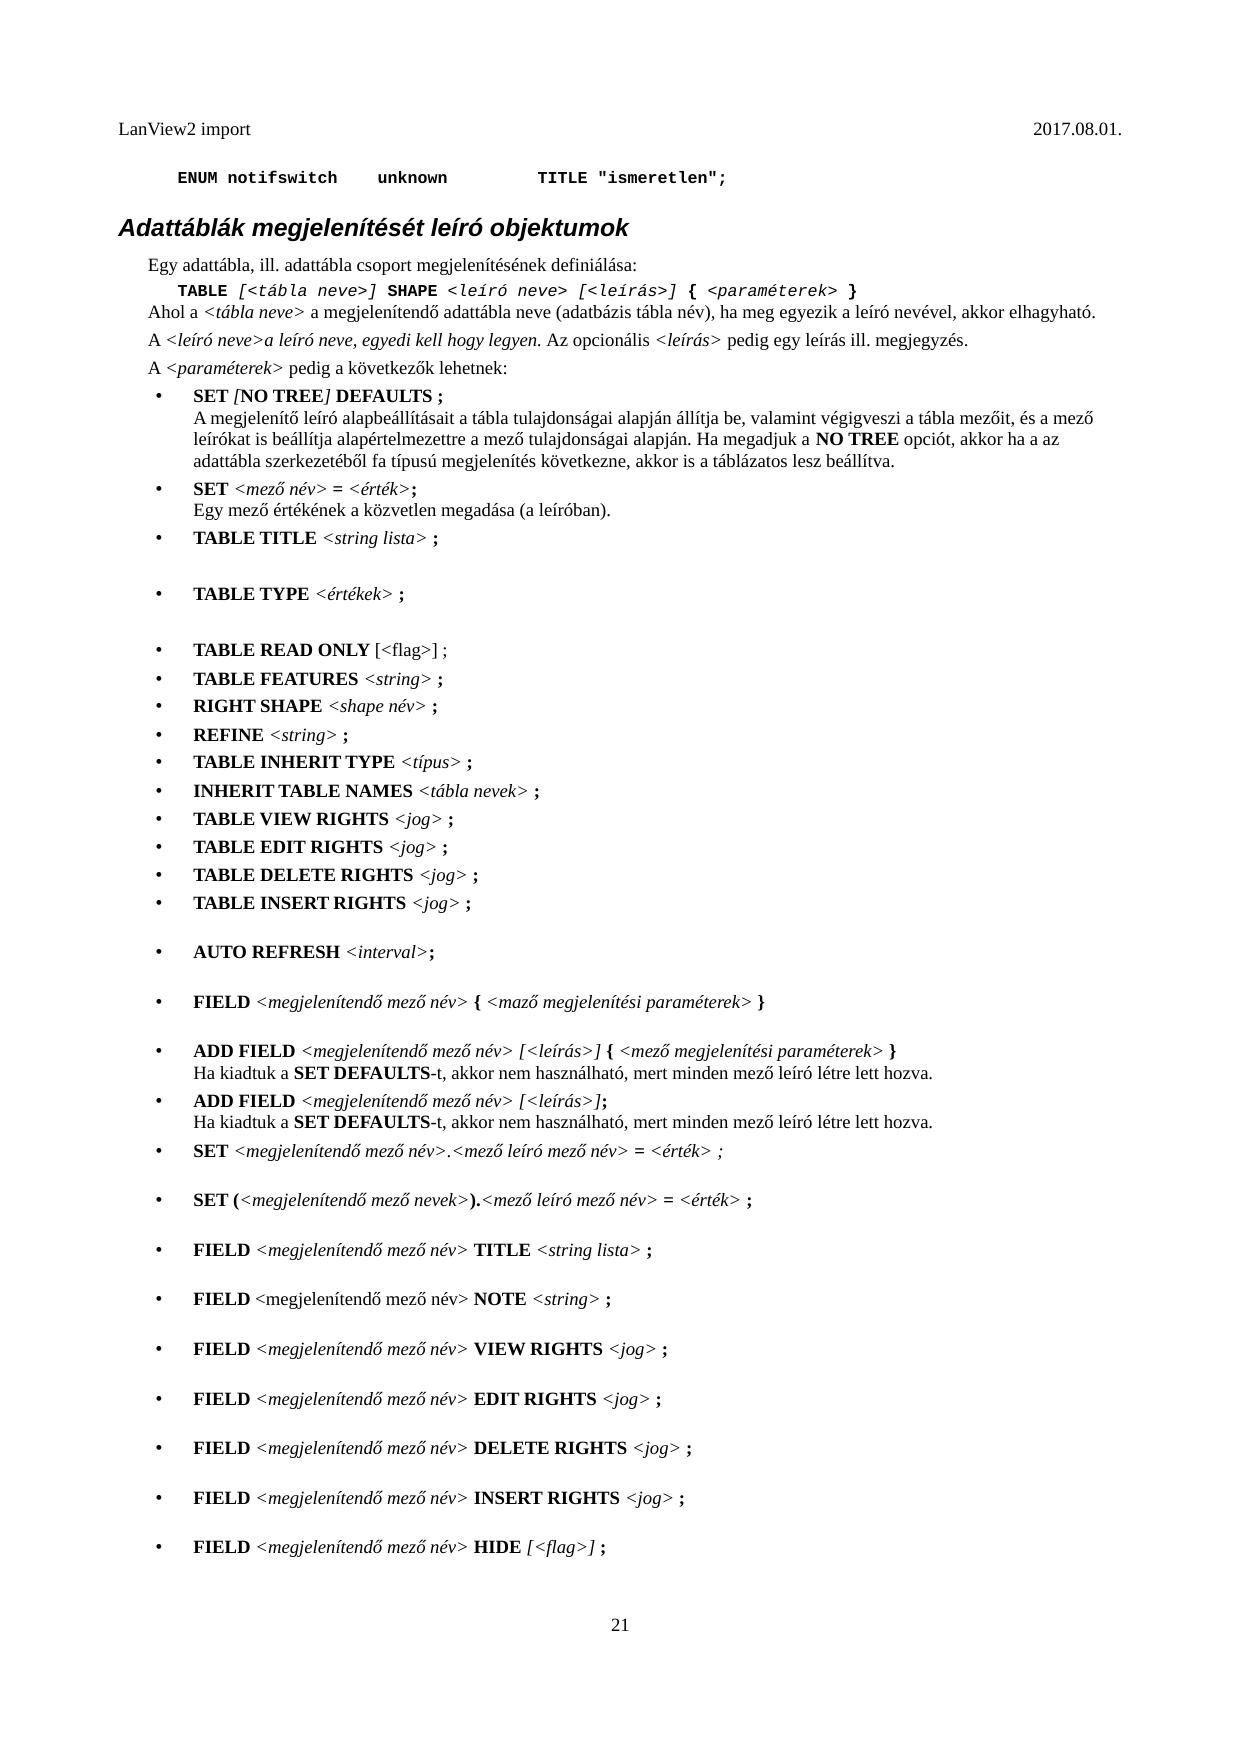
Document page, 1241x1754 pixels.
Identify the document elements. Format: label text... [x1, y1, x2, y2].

list TABLE TYPE <értékek> ; [156, 583, 1122, 605]
list SET <mező név> = <érték>; Egy mező értékének a közvetlen megadása (a leíróban). [156, 478, 1122, 521]
list FIELD <megjelenítendő mező név> VIEW RIGHTS <jog> ; [156, 1338, 1122, 1381]
text Ahol a <tábla neve> a megjelenítendő adattábla neve (adatbázis tábla név), ha meg egyezik a leíró nevével, akkor elhagyható. [118, 301, 1122, 322]
list AUTO REFRESH <interval>; [156, 941, 1122, 984]
list TABLE FEATURES <string> ; [156, 667, 1122, 689]
list RIGHT SHAPE <shape név> ; [156, 695, 1122, 717]
list TABLE EDIT RIGHTS <jog> ; [156, 836, 1122, 857]
list FIELD <megjelenítendő mező név> NOTE <string> ; [156, 1288, 1122, 1331]
list FIELD <megjelenítendő mező név> DELETE RIGHTS <jog> ; [156, 1437, 1122, 1480]
text ENUM notifswitch unknown TITLE "ismeretlen"; [177, 169, 1122, 188]
text TABLE [<tábla neve>] SHAPE <leíró neve> [<leírás>] { <paraméterek> } [177, 282, 1122, 301]
list REFINE <string> ; [156, 723, 1122, 745]
text A <paraméterek> pedig a következők lehetnek: [118, 357, 1122, 378]
list ADD FIELD <megjelenítendő mező név> [<leírás>] { <mező megjelenítési paraméterek> } Ha kiadtuk a SET DEFAULTS-t, akkor nem használható, mert minden mező leíró létre lett hozva. [156, 1040, 1122, 1083]
list TABLE INHERIT TYPE <típus> ; [156, 751, 1122, 773]
list FIELD <megjelenítendő mező név> INSERT RIGHTS <jog> ; [156, 1487, 1122, 1530]
subtitle Adattáblák megjelenítését leíró objektumok [118, 213, 1122, 242]
list TABLE READ ONLY [<flag>] ; [156, 639, 1122, 661]
text A <leíró neve>a leíró neve, egyedi kell hogy legyen. Az opcionális <leírás> pedig egy leírás ill. megjegyzés. [118, 329, 1122, 351]
list SET [NO TREE] DEFAULTS ; A megjelenítő leíró alapbeállításait a tábla tulajdonságai alapján állítja be, valamint végigveszi a tábla mezőit, és a mező leírókat is beállítja alapértelmezettre a mező tulajdonságai alapján. Ha megadjuk a NO TREE opciót, akkor ha a az adattábla szerkezetéből fa típusú megjelenítés következne, akkor is a táblázatos lesz beállítva. [156, 385, 1122, 471]
text Egy adattábla, ill. adattábla csoport megjelenítésének definiálása: [118, 254, 1122, 276]
list TABLE DELETE RIGHTS <jog> ; [156, 863, 1122, 885]
list FIELD <megjelenítendő mező név> TITLE <string lista> ; [156, 1239, 1122, 1282]
list INHERIT TABLE NAMES <tábla nevek> ; [156, 779, 1122, 801]
list SET <megjelenítendő mező név>.<mező leíró mező név> = <érték> ; [156, 1139, 1122, 1183]
list TABLE INSERT RIGHTS <jog> ; [156, 892, 1122, 935]
list TABLE TITLE <string lista> ; [156, 527, 1122, 549]
list ADD FIELD <megjelenítendő mező név> [<leírás>]; Ha kiadtuk a SET DEFAULTS-t, akkor nem használható, mert minden mező leíró létre lett hozva. [156, 1090, 1122, 1133]
list FIELD <megjelenítendő mező név> EDIT RIGHTS <jog> ; [156, 1387, 1122, 1431]
list TABLE VIEW RIGHTS <jog> ; [156, 807, 1122, 829]
list FIELD <megjelenítendő mező név> { <maző megjelenítési paraméterek> } [156, 991, 1122, 1034]
list FIELD <megjelenítendő mező név> HIDE [<flag>] ; [156, 1536, 1122, 1579]
list SET (<megjelenítendő mező nevek>).<mező leíró mező név> = <érték> ; [156, 1189, 1122, 1232]
